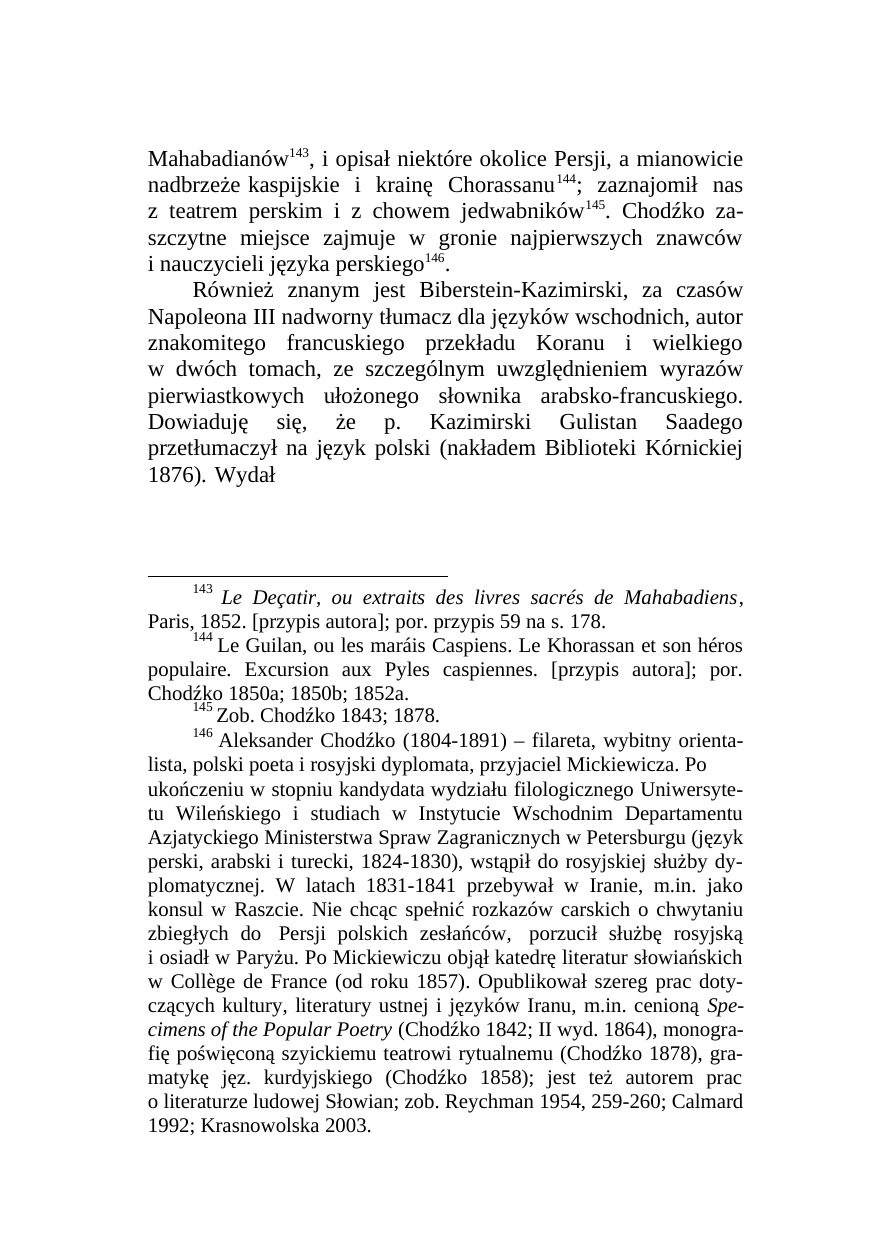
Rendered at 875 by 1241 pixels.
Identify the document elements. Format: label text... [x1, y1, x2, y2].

text 145 Zob. Chodźko 1843; 1878. [192, 705, 757, 727]
text Również znanym jest Biberstein-Kazimirski, za czasów Napoleona III nadworny tłumacz dla języków wschodnich, autor znakomitego francuskiego przekładu Koranu i wielkiego w dwóch tomach, ze szczególnym uwzględnieniem wyrazów pierwiastkowych ułożonego słownika arabsko-francuskiego. Dowiaduję się, że p. Kazimirski Gulistan Saadego przetłumaczył na język polski (nakładem Biblioteki Kórnickiej 1876). Wydał [148, 276, 744, 487]
text Mahabadianów143, i opisał niektóre okolice Persji, a mianowicie nadbrzeże kaspijskie i krainę Chorassanu144; zaznajomił nas z teatrem perskim i z chowem jedwabników145. Chodźko za- szczytne miejsce zajmuje w gronie najpierwszych znawców i nauczycieli języka perskiego146. [148, 144, 744, 276]
text 143 Le Deçatir, ou extraits des livres sacrés de Mahabadiens, Paris, 1852. [przypis autora]; por. przypis 59 na s. 178. [148, 575, 744, 633]
text 144 Le Guilan, ou les maráis Caspiens. Le Khorassan et son héros populaire. Excursion aux Pyles caspiennes. [przypis autora]; por. Chodźko 1850a; 1850b; 1852a. [148, 633, 744, 705]
text 146 Aleksander Chodźko (1804-1891) – filareta, wybitny orienta- lista, polski poeta i rosyjski dyplomata, przyjaciel Mickiewicza. Po [148, 729, 744, 776]
text ukończeniu w stopniu kandydata wydziału filologicznego Uniwersyte- tu Wileńskiego i studiach w Instytucie Wschodnim Departamentu Azjatyckiego Ministerstwa Spraw Zagranicznych w Petersburgu (język perski, arabski i turecki, 1824-1830), wstąpił do rosyjskiej służby dy- plomatycznej. W latach 1831-1841 przebywał w Iranie, m.in. jako konsul w Raszcie. Nie chcąc spełnić rozkazów carskich o chwytaniu zbiegłych do Persji polskich zesłańców, porzucił służbę rosyjską i osiadł w Paryżu. Po Mickiewiczu objął katedrę literatur słowiańskich w Collège de France (od roku 1857). Opublikował szereg prac doty- czących kultury, literatury ustnej i języków Iranu, m.in. cenioną Spe- cimens of the Popular Poetry (Chodźko 1842; II wyd. 1864), monogra- fię poświęconą szyickiemu teatrowi rytualnemu (Chodźko 1878), gra- matykę jęz. kurdyjskiego (Chodźko 1858); jest też autorem prac o literaturze ludowej Słowian; zob. Reychman 1954, 259-260; Calmard 1992; Krasnowolska 2003. [148, 776, 744, 1137]
